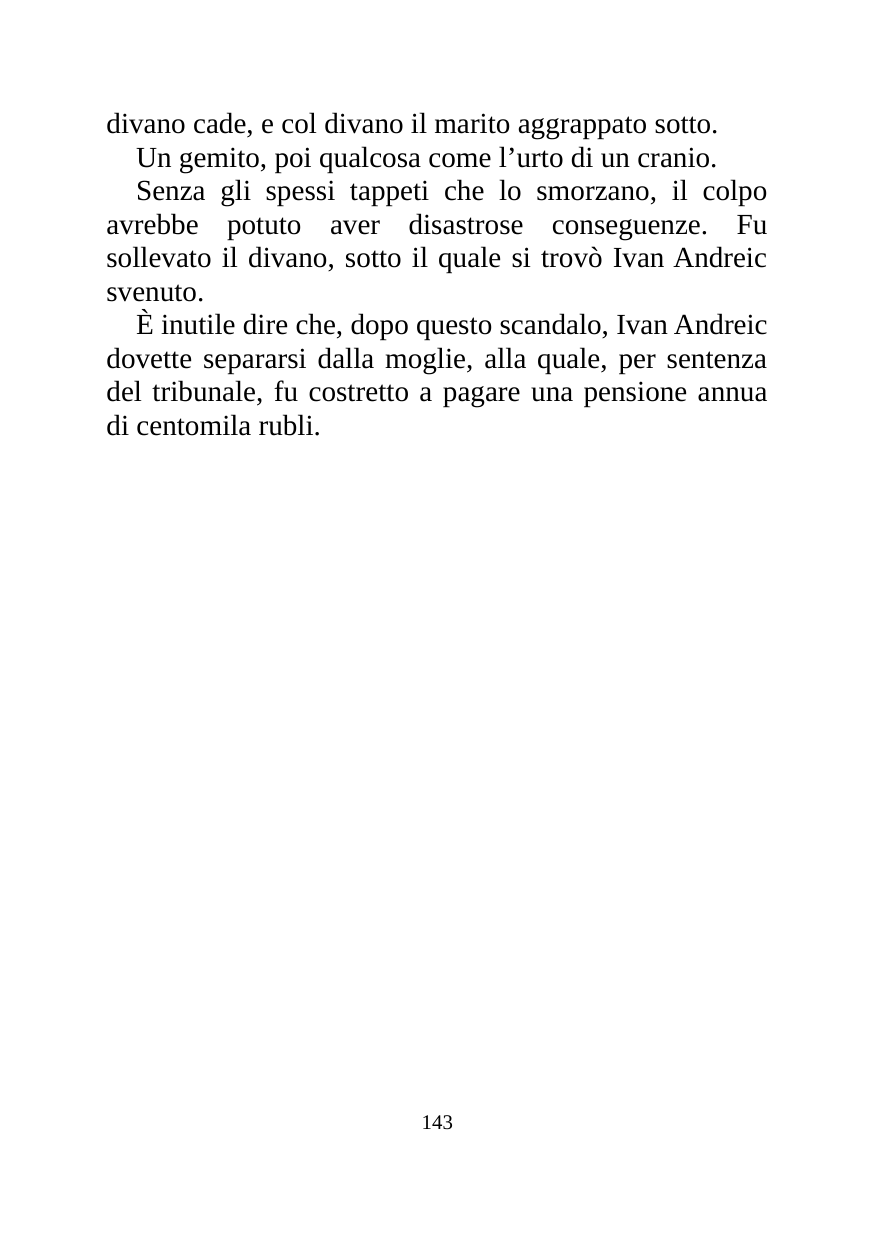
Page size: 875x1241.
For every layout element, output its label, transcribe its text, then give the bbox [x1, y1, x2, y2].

text È inutile dire che, dopo questo scandalo, Ivan Andreic dovette separarsi dalla moglie, alla quale, per sentenza del tribunale, fu costretto a pagare una pensione annua di centomila rubli. [106, 307, 768, 442]
text Un gemito, poi qualcosa come l’urto di un cranio. [106, 140, 768, 173]
text Senza gli spessi tappeti che lo smorzano, il colpo avrebbe potuto aver disastrose conseguenze. Fu sollevato il divano, sotto il quale si trovò Ivan Andreic svenuto. [106, 173, 768, 307]
text divano cade, e col divano il marito aggrappato sotto. [106, 106, 768, 140]
